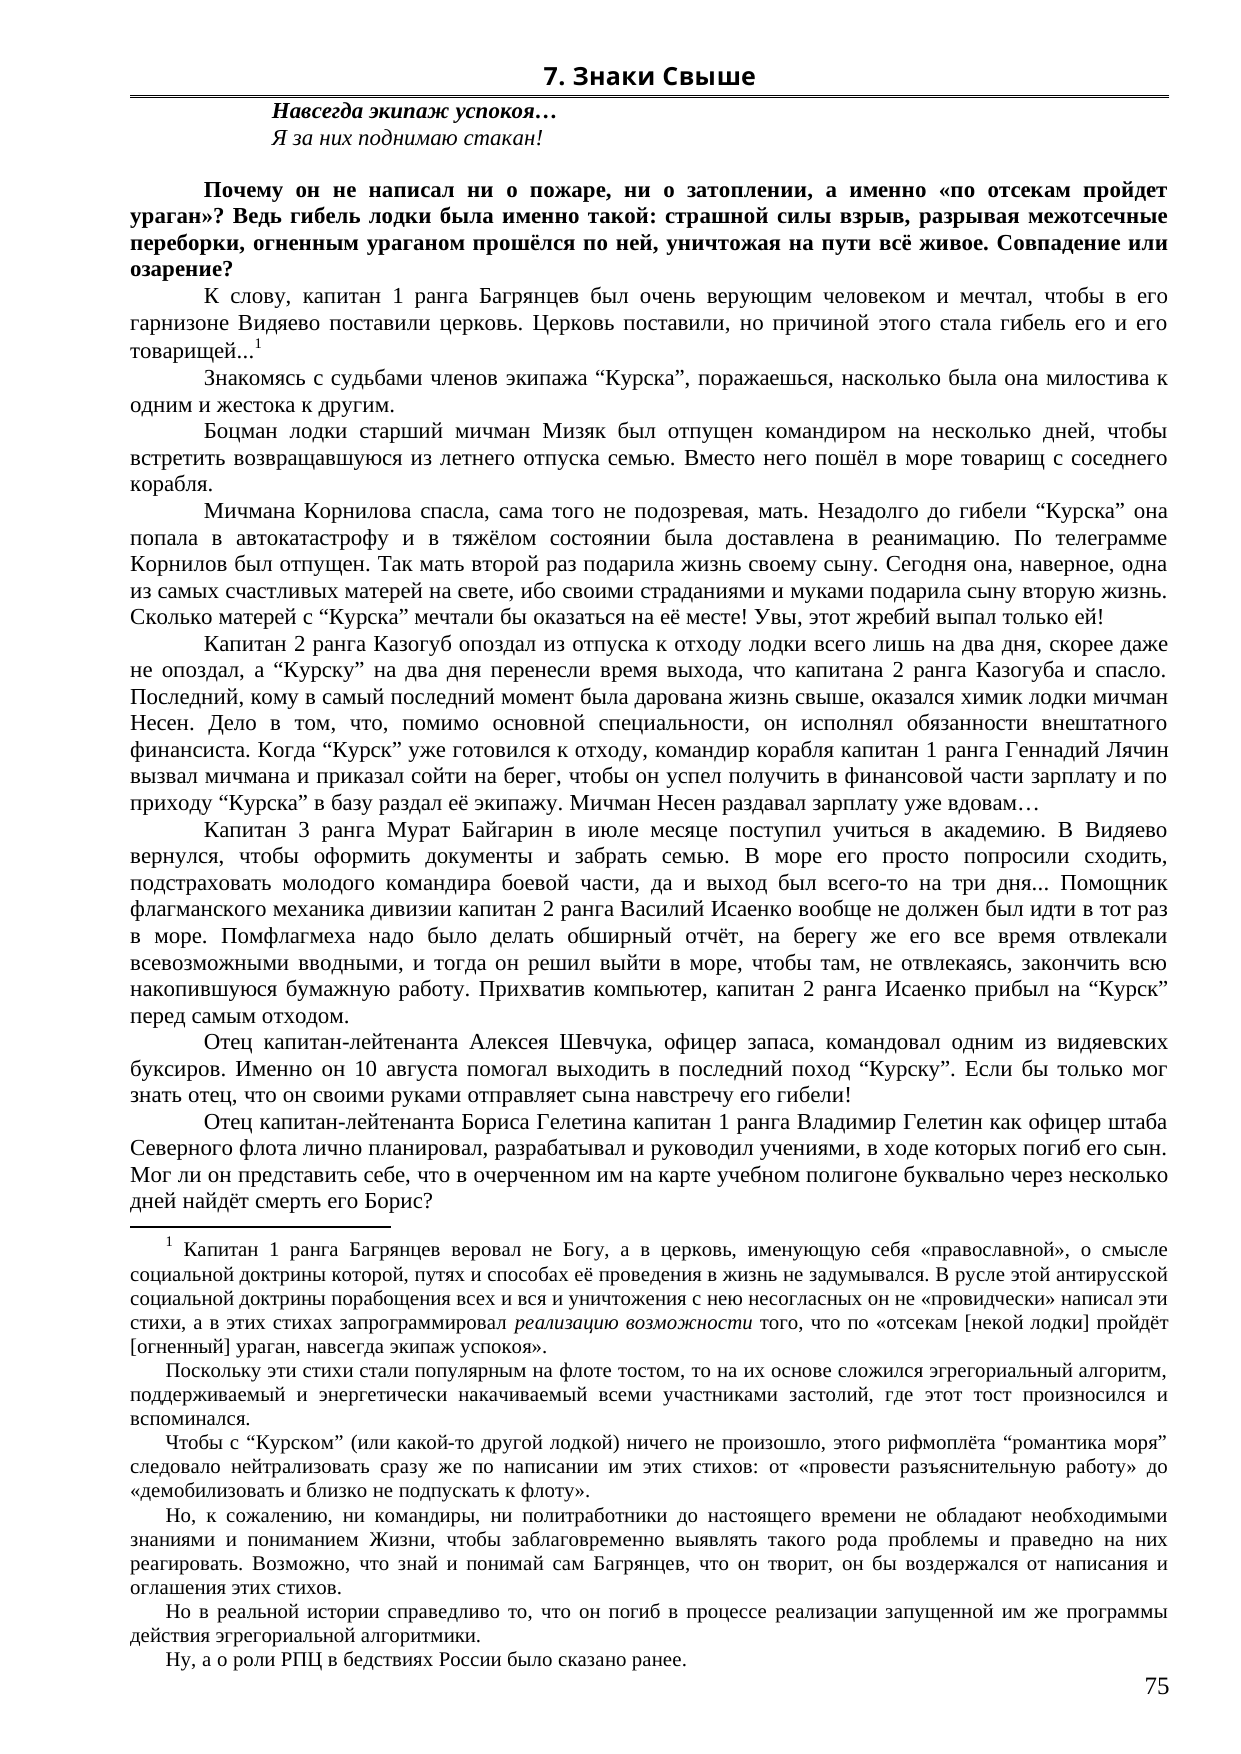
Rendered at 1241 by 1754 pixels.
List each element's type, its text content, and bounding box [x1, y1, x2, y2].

text Но в реальной истории справедливо то, что он погиб в процессе реализации запущенной им же программы действия эгрегориальной алгоритмики. [130, 1599, 1169, 1647]
text Мичмана Корнилова спасла, сама того не подозревая, мать. Незадолго до гибели “Курска” она попала в автокатастрофу и в тяжёлом состоянии была доставлена в реанимацию. По телеграмме Корнилов был отпущен. Так мать второй раз подарила жизнь своему сыну. Сегодня она, наверное, одна из самых счастливых матерей на свете, ибо своими страданиями и муками подарила сыну вторую жизнь. Сколько матерей с “Курска” мечтали бы оказаться на её месте! Увы, этот жребий выпал только ей! [130, 497, 1169, 629]
text Поскольку эти стихи стали популярным на флоте тостом, то на их основе сложился эгрегориальный алгоритм, поддерживаемый и энергетически накачиваемый всеми участниками застолий, где этот тост произносился и вспоминался. [130, 1358, 1169, 1430]
text Но, к сожалению, ни командиры, ни политработники до настоящего времени не обладают необходимыми знаниями и пониманием Жизни, чтобы заблаговременно выявлять такого рода проблемы и праведно на них реагировать. Возможно, что знай и понимай сам Багрянцев, что он творит, он бы воздержался от написания и оглашения этих стихов. [130, 1502, 1169, 1599]
text Капитан 1 ранга Багрянцев веровал не Богу, а в церковь, именующую себя «православной», о смысле социальной доктрины которой, путях и способах её проведения в жизнь не задумывался. В русле этой антирусской социальной доктрины порабощения всех и вся и уничтожения с нею несогласных он не «провидчески» написал эти стихи, а в этих стихах запрограммировал реализацию возможности того, что по «отсекам [некой лодки] пройдёт [огненный] ураган, навсегда экипаж успокоя». [130, 1233, 1169, 1358]
text Отец капитан-лейтенанта Бориса Гелетина капитан 1 ранга Владимир Гелетин как офицер штаба Северного флота лично планировал, разрабатывал и руководил учениями, в ходе которых погиб его сын. Мог ли он представить себе, что в очерченном им на карте учебном полигоне буквально через несколько дней найдёт смерть его Борис? [130, 1108, 1169, 1214]
text Отец капитан-лейтенанта Алексея Шевчука, офицер запаса, командовал одним из видяевских буксиров. Именно он 10 августа помогал выходить в последний поход “Курску”. Если бы только мог знать отец, что он своими руками отправляет сына навстречу его гибели! [130, 1028, 1169, 1108]
text Навсегда экипаж успокоя… Я за них поднимаю стакан! [272, 98, 1169, 151]
text Чтобы с “Курском” (или какой-то другой лодкой) ничего не произошло, этого рифмоплёта “романтика моря” следовало нейтрализовать сразу же по написании им этих стихов: от «провести разъяснительную работу» до «демобилизовать и близко не подпускать к флоту». [130, 1430, 1169, 1502]
text К слову, капитан 1 ранга Багрянцев был очень верующим человеком и мечтал, чтобы в его гарнизоне Видяево поставили церковь. Церковь поставили, но причиной этого стала гибель его и его товарищей... [130, 282, 1169, 364]
text Боцман лодки старший мичман Мизяк был отпущен командиром на несколько дней, чтобы встретить возвращавшуюся из летнего отпуска семью. Вместо него пошёл в море товарищ с соседнего корабля. [130, 417, 1169, 497]
text Капитан 2 ранга Казогуб опоздал из отпуска к отходу лодки всего лишь на два дня, скорее даже не опоздал, а “Курску” на два дня перенесли время выхода, что капитана 2 ранга Казогуба и спасло. Последний, кому в самый последний момент была дарована жизнь свыше, оказался химик лодки мичман Несен. Дело в том, что, помимо основной специальности, он исполнял обязанности внештатного финансиста. Когда “Курск” уже готовился к отходу, командир корабля капитан 1 ранга Геннадий Лячин вызвал мичмана и приказал сойти на берег, чтобы он успел получить в финансовой части зарплату и по приходу “Курска” в базу раздал её экипажу. Мичман Несен раздавал зарплату уже вдовам… [130, 629, 1169, 816]
text Капитан 3 ранга Мурат Байгарин в июле месяце поступил учиться в академию. В Видяево вернулся, чтобы оформить документы и забрать семью. В море его просто попросили сходить, подстраховать молодого командира боевой части, да и выход был всего-то на три дня... Помощник флагманского механика дивизии капитан 2 ранга Василий Исаенко вообще не должен был идти в тот раз в море. Помфлагмеха надо было делать обширный отчёт, на берегу же его все время отвлекали всевозможными вводными, и тогда он решил выйти в море, чтобы там, не отвлекаясь, закончить всю накопившуюся бумажную работу. Прихватив компьютер, капитан 2 ранга Исаенко прибыл на “Курск” перед самым отходом. [130, 816, 1169, 1028]
text Ну, а о роли РПЦ в бедствиях России было сказано ранее. [130, 1647, 1169, 1671]
text Почему он не написал ни о пожаре, ни о затоплении, а именно «по отсекам пройдет ураган»? Ведь гибель лодки была именно такой: страшной силы взрыв, разрывая межотсечные переборки, огненным ураганом прошёлся по ней, уничтожая на пути всё живое. Совпадение или озарение? [130, 176, 1169, 282]
text Знакомясь с судьбами членов экипажа “Курска”, поражаешься, насколько была она милостива к одним и жестока к другим. [130, 364, 1169, 417]
